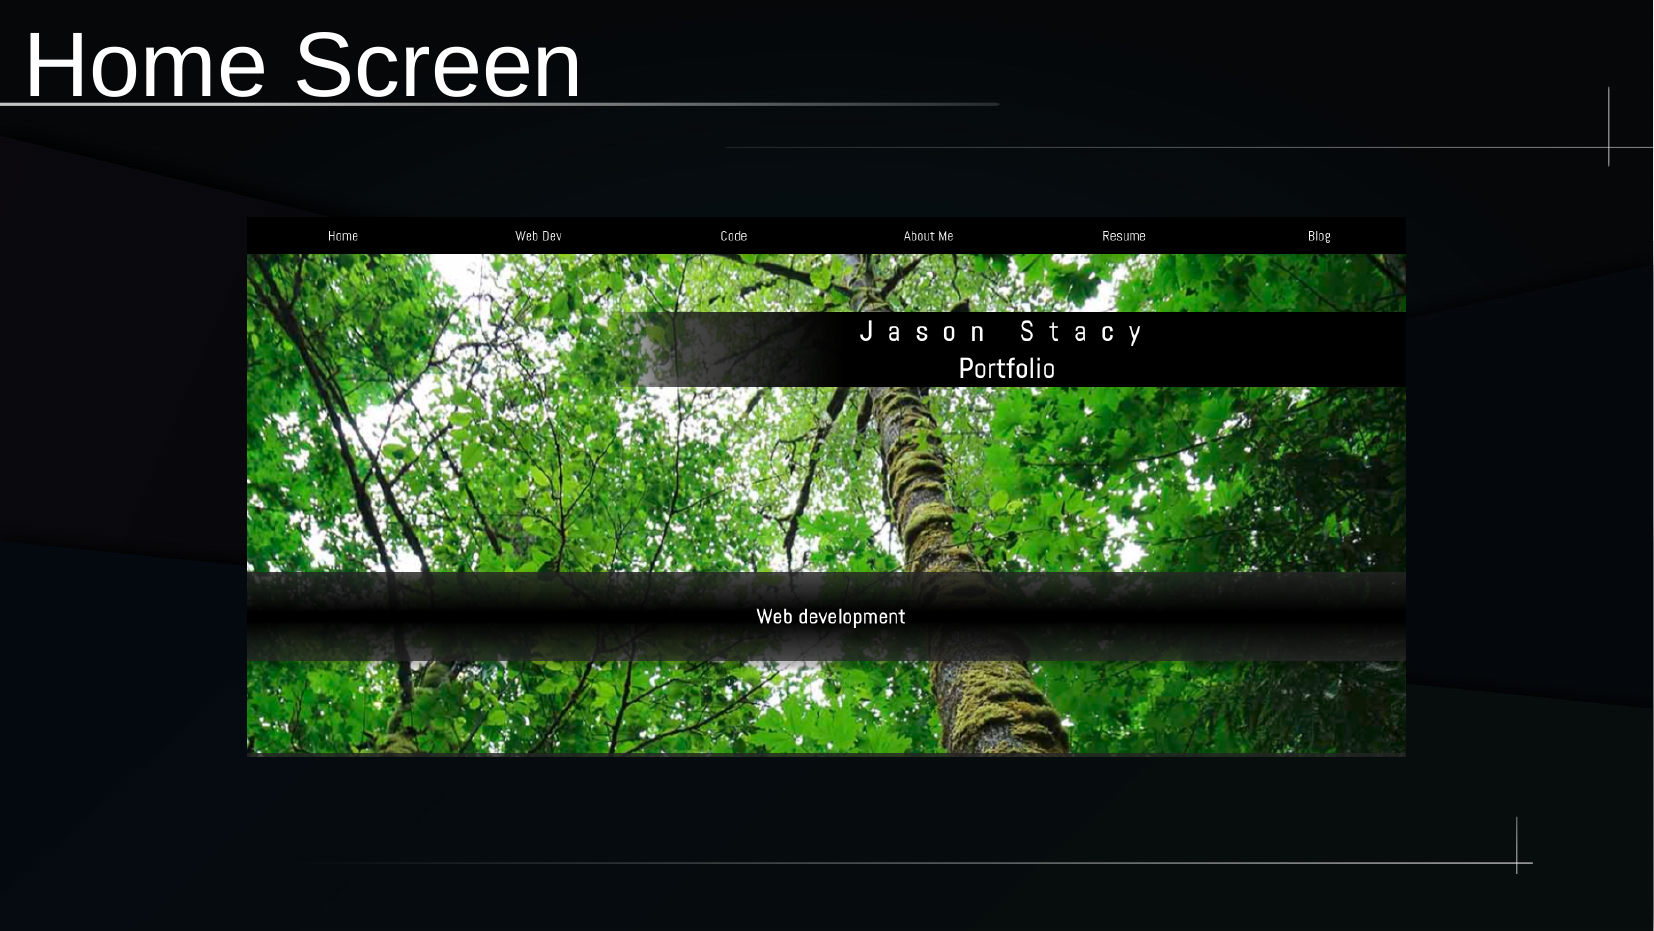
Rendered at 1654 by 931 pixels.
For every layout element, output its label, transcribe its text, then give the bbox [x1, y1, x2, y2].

picture [0, 0, 1654, 931]
title Home Screen [23, 11, 1589, 119]
